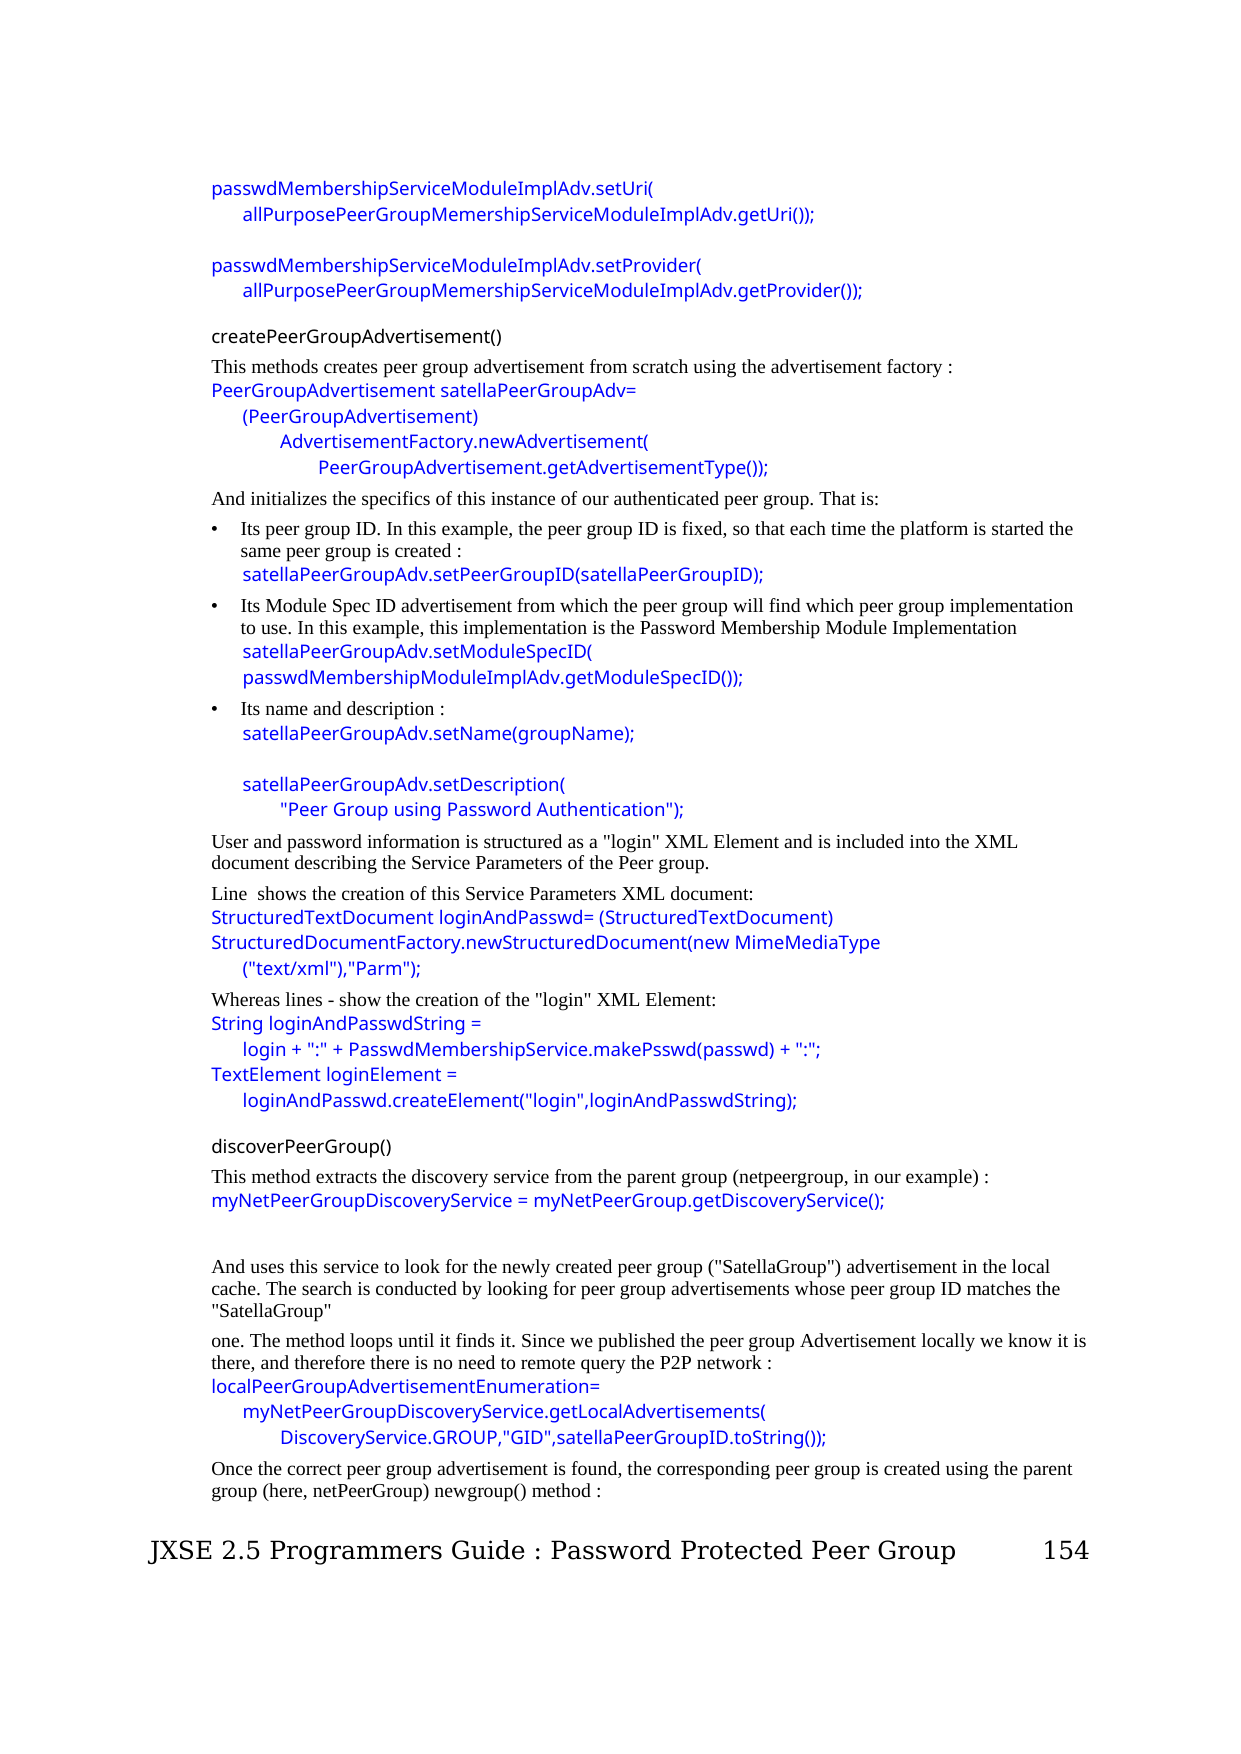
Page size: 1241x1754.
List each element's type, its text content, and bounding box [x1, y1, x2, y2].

text Line shows the creation of this Service Parameters XML document: [211, 882, 1090, 904]
list Its Module Spec ID advertisement from which the peer group will find which peer group implementation to use. In this example, this implementation is the Password Membership Module Implementation [211, 595, 1090, 639]
text TextElement loginElement = loginAndPasswd.createElement("login",loginAndPasswdString); [211, 1062, 1090, 1113]
text satellaPeerGroupAdv.setName(groupName); [211, 720, 1090, 746]
text String loginAndPasswdString = login + ":" + PasswdMembershipService.makePsswd(passwd) + ":"; [211, 1011, 1090, 1062]
text StructuredTextDocument loginAndPasswd= (StructuredTextDocument) StructuredDocumentFactory.newStructuredDocument(new MimeMediaType ("text/xml"),"Parm"); [211, 904, 1090, 981]
text allPurposePeerGroupMemershipServiceModuleImplAdv.getProvider()); [211, 278, 1090, 303]
text discoverPeerGroup() [211, 1134, 1090, 1159]
text createPeerGroupAdvertisement() [211, 324, 1090, 349]
text myNetPeerGroupDiscoveryService = myNetPeerGroup.getDiscoveryService(); [211, 1187, 1090, 1213]
text localPeerGroupAdvertisementEnumeration= myNetPeerGroupDiscoveryService.getLocalAdvertisements( DiscoveryService.GROUP,"GID",satellaPeerGroupID.toString()); [211, 1373, 1090, 1450]
text satellaPeerGroupAdv.setPeerGroupID(satellaPeerGroupID); [211, 562, 1090, 587]
text This method extracts the discovery service from the parent group (netpeergroup, in our example) : [211, 1166, 1090, 1187]
text satellaPeerGroupAdv.setModuleSpecID( [211, 639, 1090, 664]
text allPurposePeerGroupMemershipServiceModuleImplAdv.getUri()); [211, 201, 1090, 227]
text Whereas lines - show the creation of the "login" XML Element: [211, 989, 1090, 1011]
text This methods creates peer group advertisement from scratch using the advertisement factory : [211, 356, 1090, 377]
list Its name and description : [211, 698, 1090, 720]
text Once the correct peer group advertisement is found, the corresponding peer group is created using the parent group (here, netPeerGroup) newgroup() method : [211, 1458, 1090, 1502]
text And initializes the specifics of this instance of our authenticated peer group. That is: [211, 488, 1090, 510]
list Its peer group ID. In this example, the peer group ID is fixed, so that each time the platform is started the same peer group is created : [211, 518, 1090, 562]
text passwdMembershipServiceModuleImplAdv.setUri( [211, 176, 1090, 201]
text satellaPeerGroupAdv.setDescription( "Peer Group using Password Authentication"); [211, 771, 1090, 822]
text User and password information is structured as a "login" XML Element and is included into the XML document describing the Service Parameters of the Peer group. [211, 831, 1090, 874]
text And uses this service to look for the newly created peer group ("SatellaGroup") advertisement in the local cache. The search is conducted by looking for peer group advertisements whose peer group ID matches the "SatellaGroup" [211, 1256, 1090, 1322]
text one. The method loops until it finds it. Since we published the peer group Advertisement locally we know it is there, and therefore there is no need to remote query the P2P network : [211, 1330, 1090, 1373]
text PeerGroupAdvertisement satellaPeerGroupAdv= (PeerGroupAdvertisement) AdvertisementFactory.newAdvertisement( PeerGroupAdvertisement.getAdvertisementType()); [211, 377, 1090, 479]
text passwdMembershipModuleImplAdv.getModuleSpecID()); [211, 664, 1090, 690]
text passwdMembershipServiceModuleImplAdv.setProvider( [211, 252, 1090, 278]
